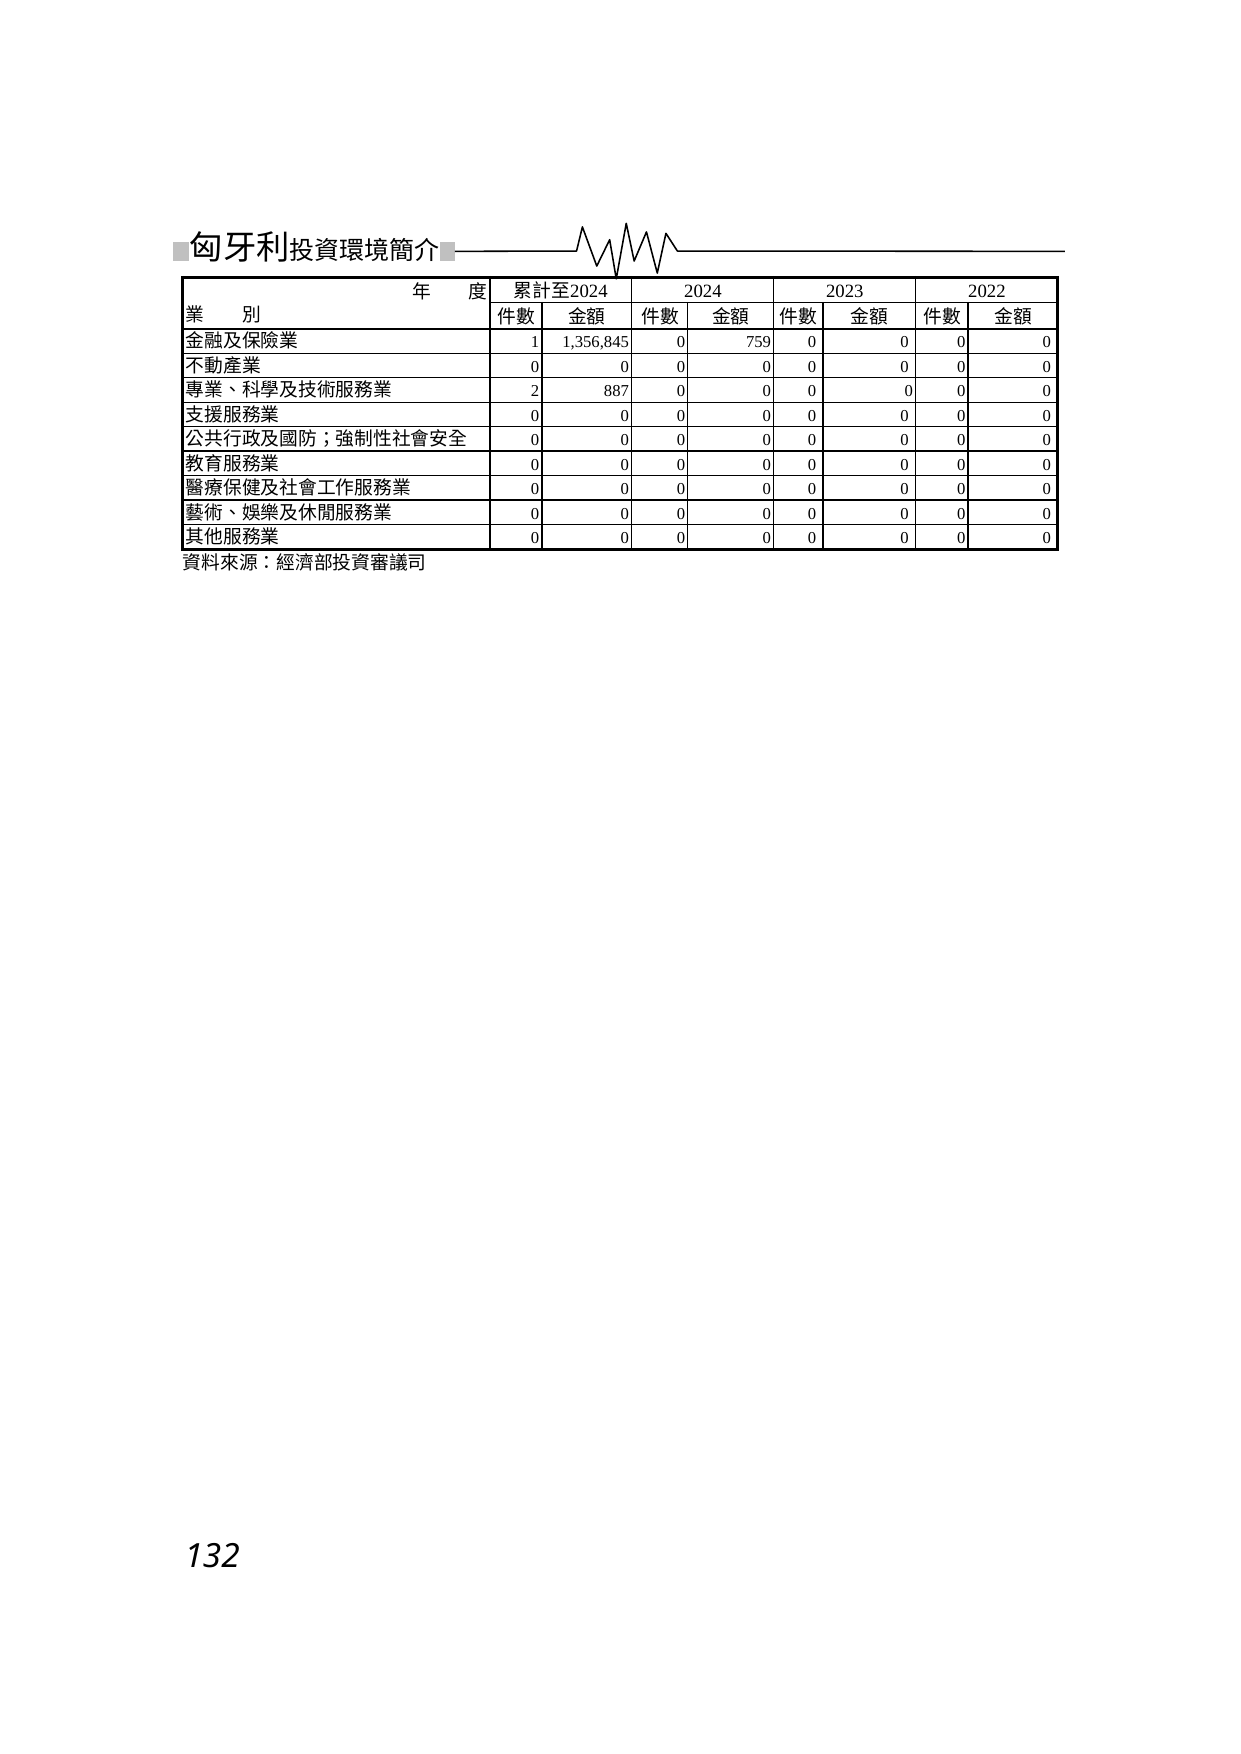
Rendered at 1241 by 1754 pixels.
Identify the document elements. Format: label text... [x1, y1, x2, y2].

table_cell 0 [543, 427, 631, 450]
table_cell 金額 [688, 303, 773, 328]
table_cell 0 [632, 403, 687, 426]
table_cell 2 [491, 378, 541, 401]
table_cell 0 [688, 427, 773, 450]
table_cell 0 [774, 354, 822, 377]
table_cell 0 [688, 501, 773, 524]
table_cell 0 [824, 330, 915, 352]
table_cell 0 [916, 403, 967, 426]
table_cell 0 [774, 427, 822, 450]
table_header 2022 [916, 279, 1056, 302]
table_cell 0 [543, 354, 631, 377]
table_cell 金額 [543, 303, 631, 328]
table_cell 0 [916, 427, 967, 450]
table_cell 教育服務業 [184, 452, 489, 475]
table_cell 0 [969, 427, 1056, 450]
table_cell 0 [969, 378, 1056, 401]
table_cell 0 [688, 354, 773, 377]
table_cell 0 [632, 501, 687, 524]
table_cell 0 [774, 378, 822, 401]
table_cell 0 [632, 378, 687, 401]
table_cell 0 [688, 476, 773, 499]
table_cell 0 [688, 378, 773, 401]
table_cell 0 [491, 525, 541, 548]
table_cell 0 [969, 403, 1056, 426]
table_cell 支援服務業 [184, 403, 489, 426]
table_cell 0 [491, 476, 541, 499]
table_cell 0 [916, 378, 967, 401]
table_cell 0 [774, 501, 822, 524]
table_cell 0 [688, 403, 773, 426]
table_cell 0 [491, 354, 541, 377]
text 資料來源：經濟部投資審議司 [183, 551, 1058, 574]
table_cell 0 [824, 525, 915, 548]
table_header 累計至2024 [491, 279, 631, 302]
table_cell 0 [543, 403, 631, 426]
table_cell 0 [491, 452, 541, 475]
table_cell 公共行政及國防；強制性社會安全 [184, 427, 489, 450]
table_cell 不動產業 [184, 354, 489, 377]
table_cell 件數 [491, 303, 541, 328]
table_cell 0 [969, 354, 1056, 377]
table_cell 0 [824, 378, 915, 401]
table_cell 0 [774, 525, 822, 548]
table_cell 藝術、娛樂及休閒服務業 [184, 501, 489, 524]
table_cell 醫療保健及社會工作服務業 [184, 476, 489, 499]
table_cell 0 [491, 427, 541, 450]
table_cell 0 [688, 525, 773, 548]
table_cell 0 [824, 403, 915, 426]
table_cell 0 [824, 476, 915, 499]
table_cell 金額 [824, 303, 915, 328]
table_cell 件數 [632, 303, 687, 328]
table_cell 0 [916, 452, 967, 475]
table_cell 0 [824, 427, 915, 450]
table_cell 0 [969, 476, 1056, 499]
table_cell 0 [916, 354, 967, 377]
table_cell 件數 [774, 303, 822, 328]
table_cell 0 [969, 330, 1056, 352]
table_cell 0 [916, 525, 967, 548]
table_cell 0 [632, 427, 687, 450]
table_cell 0 [774, 403, 822, 426]
table_header 2024 [632, 279, 773, 302]
table_cell 0 [491, 403, 541, 426]
table_cell 其他服務業 [184, 525, 489, 548]
table_cell 0 [824, 452, 915, 475]
table_cell 0 [774, 476, 822, 499]
table_cell 0 [774, 452, 822, 475]
table_cell 件數 [916, 303, 967, 328]
table_cell 0 [543, 525, 631, 548]
table_cell 0 [491, 501, 541, 524]
table_cell 0 [916, 476, 967, 499]
table_cell 0 [774, 330, 822, 352]
table_cell 0 [543, 501, 631, 524]
table_cell 759 [688, 330, 773, 352]
table_cell 0 [688, 452, 773, 475]
table_cell 0 [969, 452, 1056, 475]
table_header 2023 [774, 279, 915, 302]
table_cell 0 [969, 501, 1056, 524]
table_cell 0 [916, 330, 967, 352]
table_cell 0 [824, 354, 915, 377]
table_cell 1,356,845 [543, 330, 631, 352]
table_cell 0 [632, 330, 687, 352]
table_cell 0 [543, 452, 631, 475]
table_cell 0 [632, 525, 687, 548]
table_cell 0 [632, 354, 687, 377]
table_cell 金融及保險業 [184, 330, 489, 352]
table_cell 0 [824, 501, 915, 524]
table_cell 0 [543, 476, 631, 499]
table_cell 1 [491, 330, 541, 352]
table_cell 887 [543, 378, 631, 401]
table_cell 0 [632, 452, 687, 475]
table_cell 金額 [969, 303, 1056, 328]
table_cell 0 [916, 501, 967, 524]
table_header 年 度 業 別 [184, 279, 489, 328]
table_cell 0 [632, 476, 687, 499]
table_cell 0 [969, 525, 1056, 548]
table_cell 專業、科學及技術服務業 [184, 378, 489, 401]
